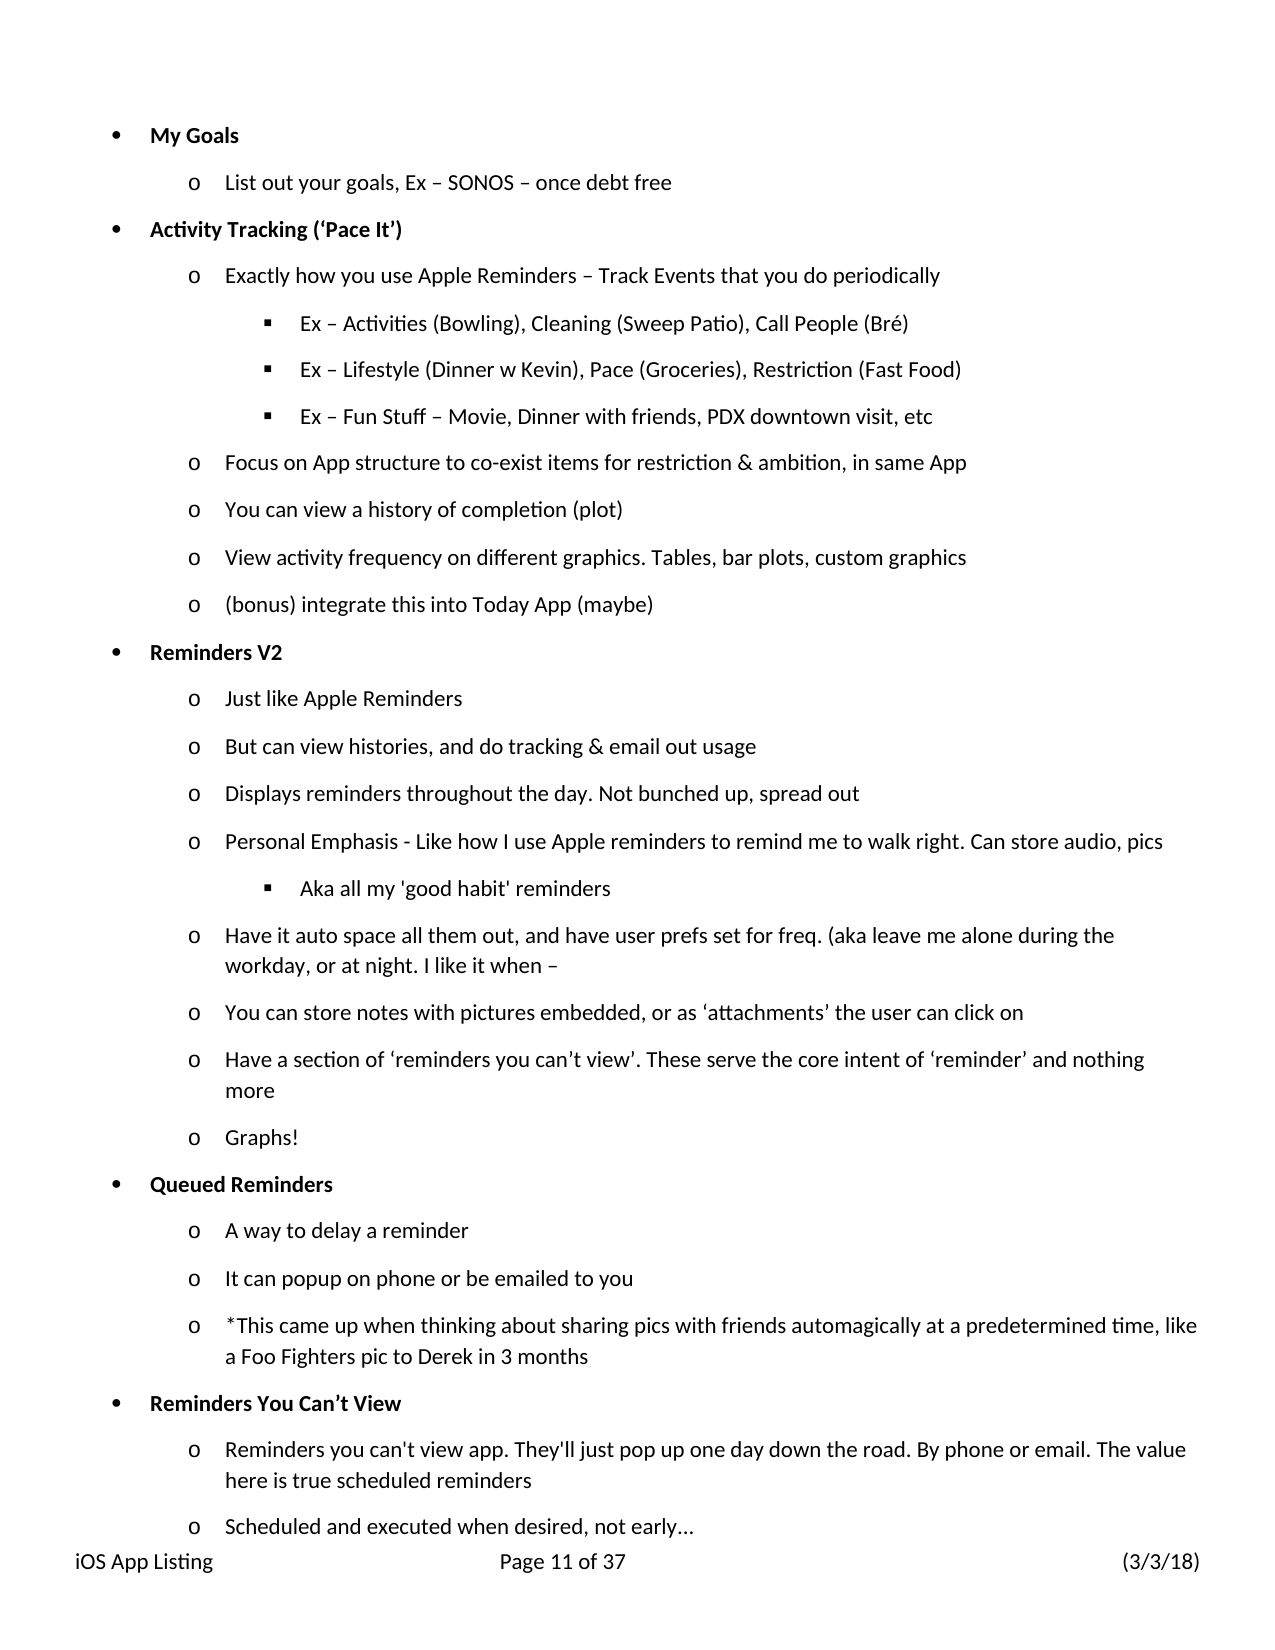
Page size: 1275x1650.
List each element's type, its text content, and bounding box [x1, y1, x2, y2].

list Exactly how you use Apple Reminders – Track Events that you do periodically [187, 262, 1200, 291]
list Activity Tracking (‘Pace It’) [112, 215, 1200, 243]
list You can view a history of completion (plot) [187, 496, 1200, 525]
list Just like Apple Reminders [187, 684, 1200, 714]
list Ex – Fun Stuff – Movie, Dinner with friends, PDX downtown visit, etc [262, 402, 1200, 430]
list (bonus) integrate this into Today App (maybe) [187, 591, 1200, 620]
list It can popup on phone or be emailed to you [187, 1264, 1200, 1293]
list Have it auto space all them out, and have user prefs set for freq. (aka leave me alone during the workday, or at night. I like it when – [187, 921, 1200, 980]
list List out your goals, Ex – SONOS – once debt free [187, 168, 1200, 197]
list Ex – Lifestyle (Dinner w Kevin), Pace (Groceries), Restriction (Fast Food) [262, 355, 1200, 383]
list Have a section of ‘reminders you can’t view’. These serve the core intent of ‘reminder’ and nothing more [187, 1046, 1200, 1104]
list You can store notes with pictures embedded, or as ‘attachments’ the user can click on [187, 998, 1200, 1027]
list Reminders You Can’t View [112, 1389, 1200, 1417]
list A way to delay a reminder [187, 1217, 1200, 1246]
list *This came up when thinking about sharing pics with friends automagically at a predetermined time, like a Foo Fighters pic to Derek in 3 months [187, 1312, 1200, 1370]
list Queued Reminders [112, 1170, 1200, 1198]
list But can view histories, and do tracking & email out usage [187, 732, 1200, 761]
list Focus on App structure to co-exist items for restriction & ambition, in same App [187, 448, 1200, 477]
list Graphs! [187, 1123, 1200, 1152]
list View activity frequency on different graphics. Tables, bar plots, custom graphics [187, 543, 1200, 572]
list Displays reminders throughout the day. Not bunched up, spread out [187, 779, 1200, 809]
list My Goals [112, 121, 1200, 149]
list Reminders V2 [112, 638, 1200, 666]
list Reminders you can't view app. They'll just pop up one day down the road. By phone or email. The value here is true scheduled reminders [187, 1435, 1200, 1494]
list Scheduled and executed when desired, not early... [187, 1512, 1200, 1541]
list Ex – Activities (Bowling), Cleaning (Sweep Patio), Call People (Bré) [262, 309, 1200, 337]
list Aka all my 'good habit' reminders [262, 874, 1200, 902]
list Personal Emphasis - Like how I use Apple reminders to remind me to walk right. Can store audio, pics [187, 827, 1200, 856]
